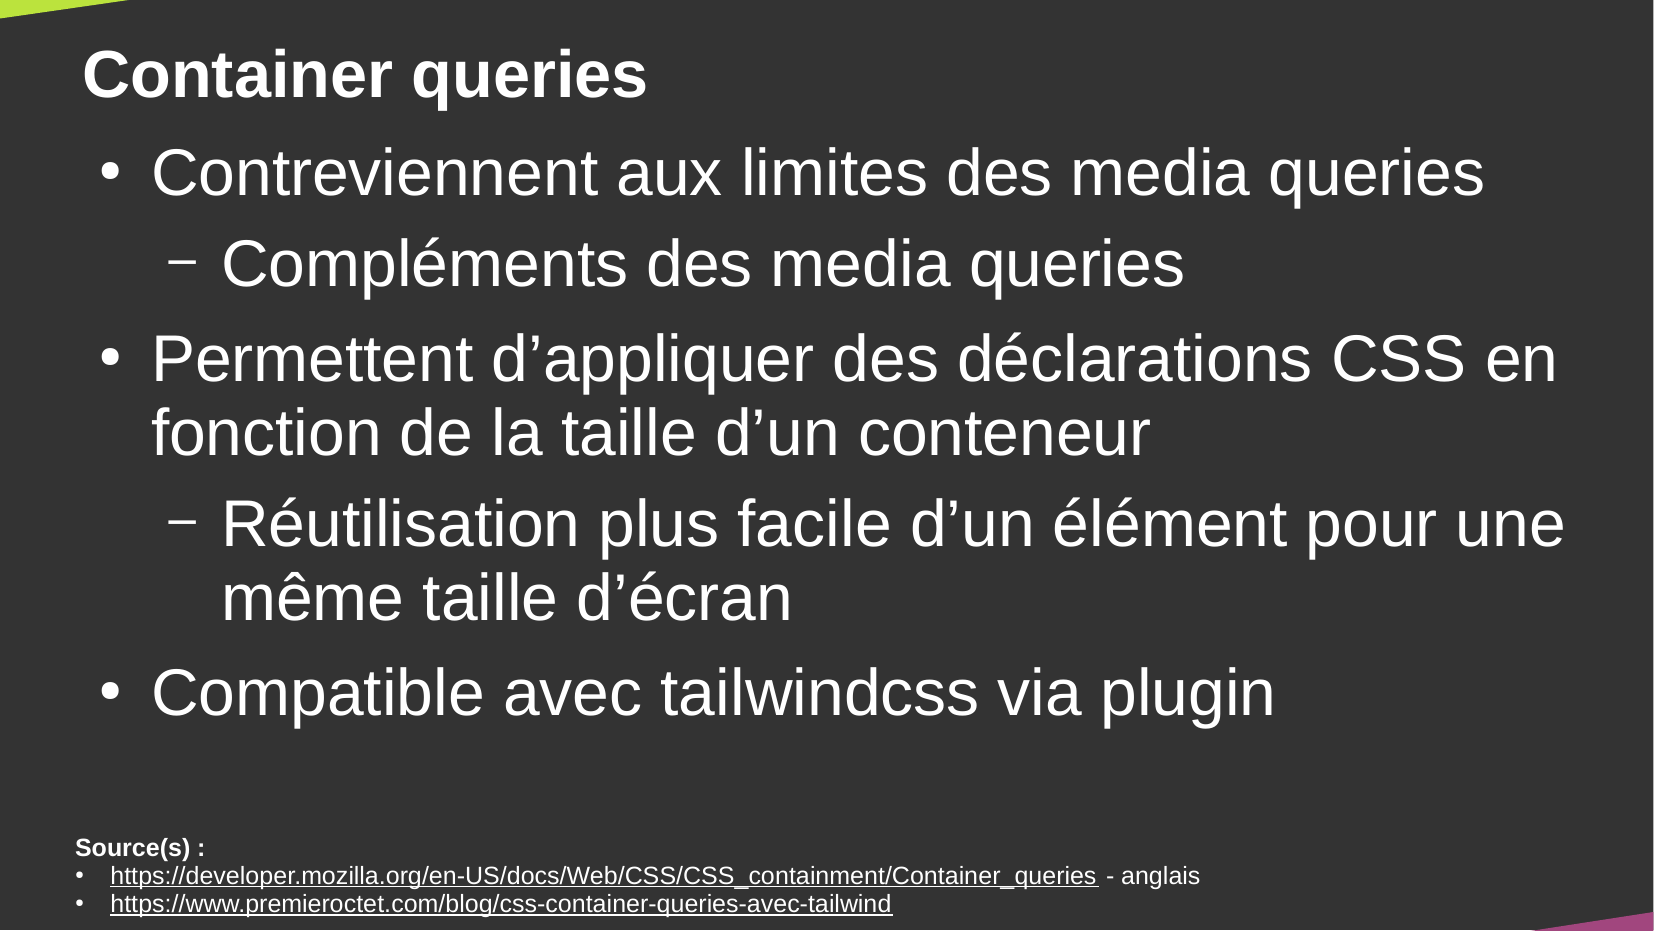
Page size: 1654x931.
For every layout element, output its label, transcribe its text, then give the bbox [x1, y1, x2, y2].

text_box [0, 0, 129, 19]
list Contreviennent aux limites des media queries Compléments des media queries Permettent d’appliquer des déclarations CSS en fonction de la taille d’un conteneur Réutilisation plus facile d’un élément pour une même taille d’écran Compatible avec tailwindcss via plugin [80, 135, 1630, 733]
title Container queries [82, 37, 1276, 122]
text_box Source(s) : https://developer.mozilla.org/en-US/docs/Web/CSS/CSS_containment/Container_queries - anglais https://www.premieroctet.com/blog/css-container-queries-avec-tailwind [60, 826, 1546, 926]
text_box [1530, 911, 1654, 931]
